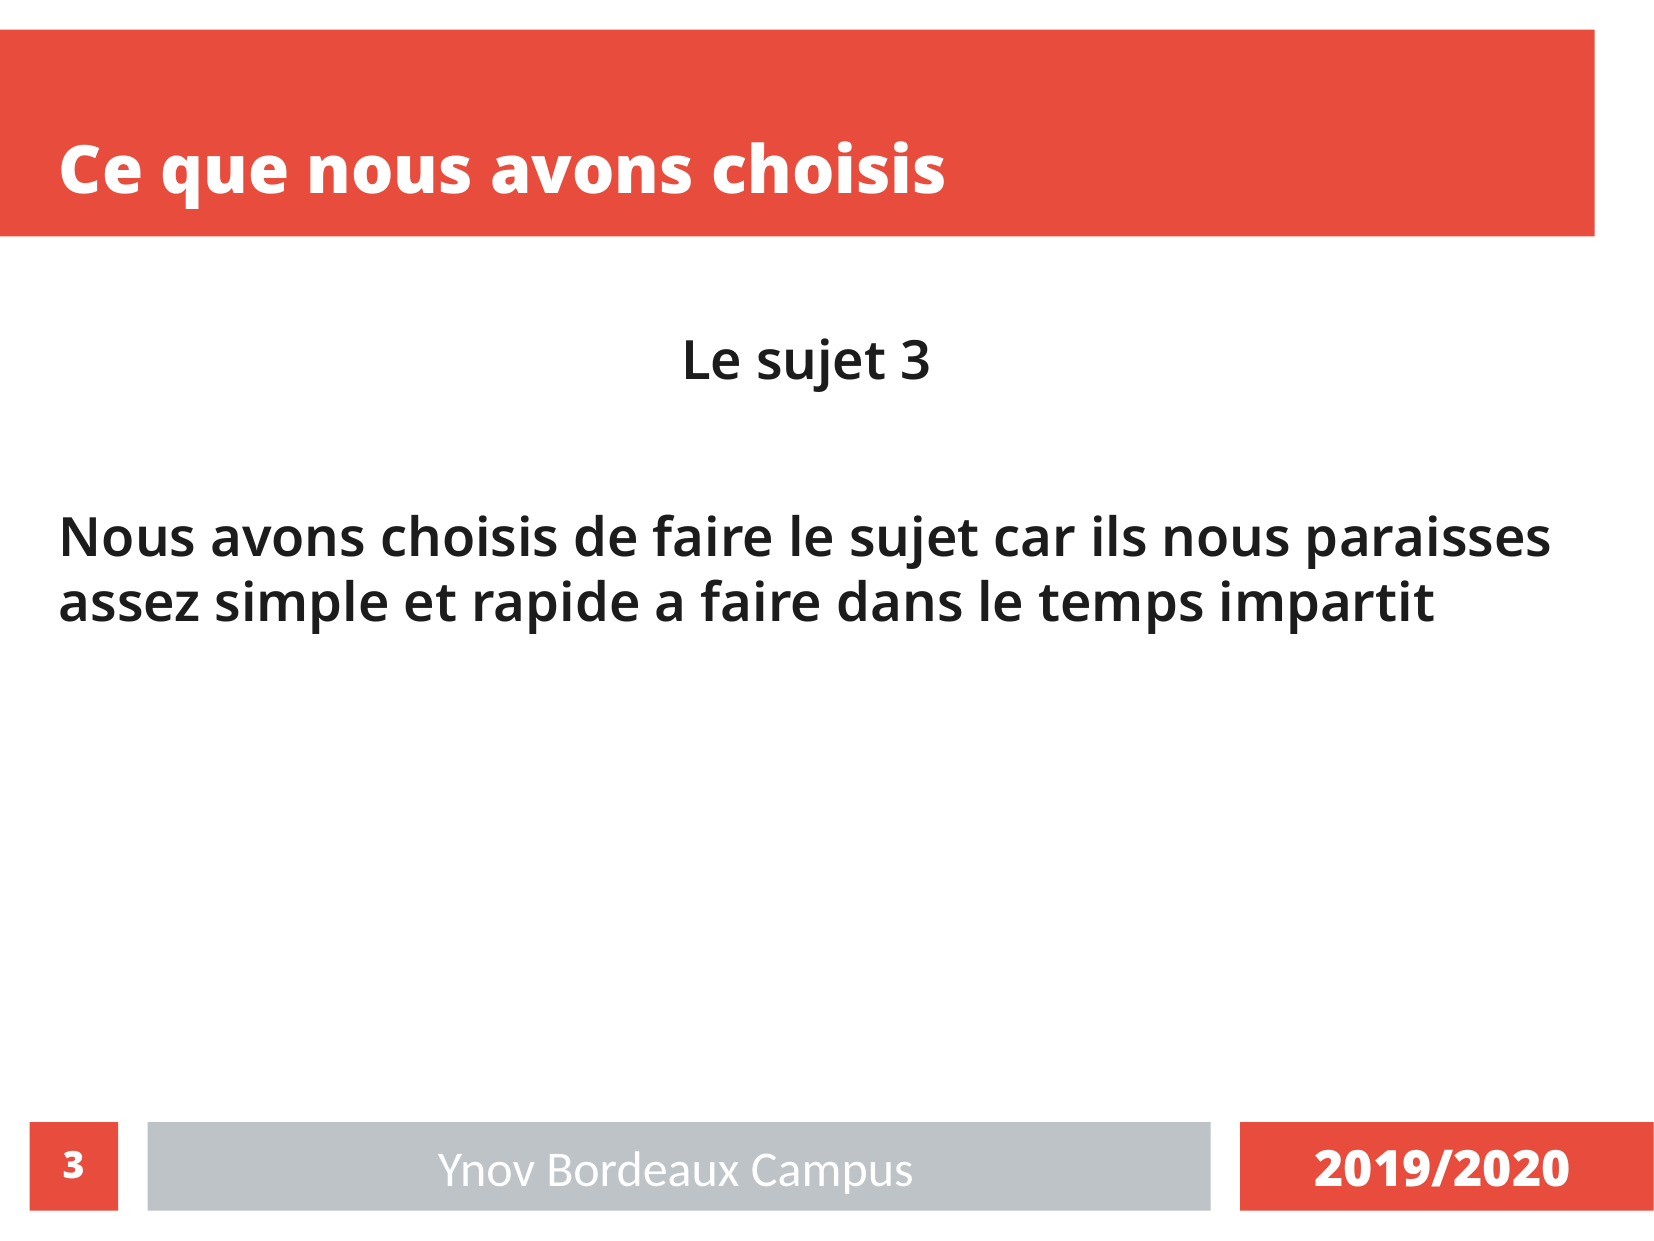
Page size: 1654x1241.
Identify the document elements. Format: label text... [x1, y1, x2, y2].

list Le sujet 3 Nous avons choisis de faire le sujet car ils nous paraisses assez simple et rapide a faire dans le temps impartit [59, 324, 1565, 1093]
text_box Ynov Bordeaux Campus [153, 1128, 1199, 1205]
text_box 2019/2020 [1247, 1128, 1639, 1205]
text_box [29, 1122, 119, 1211]
title Ce que nous avons choisis [59, 59, 1595, 207]
